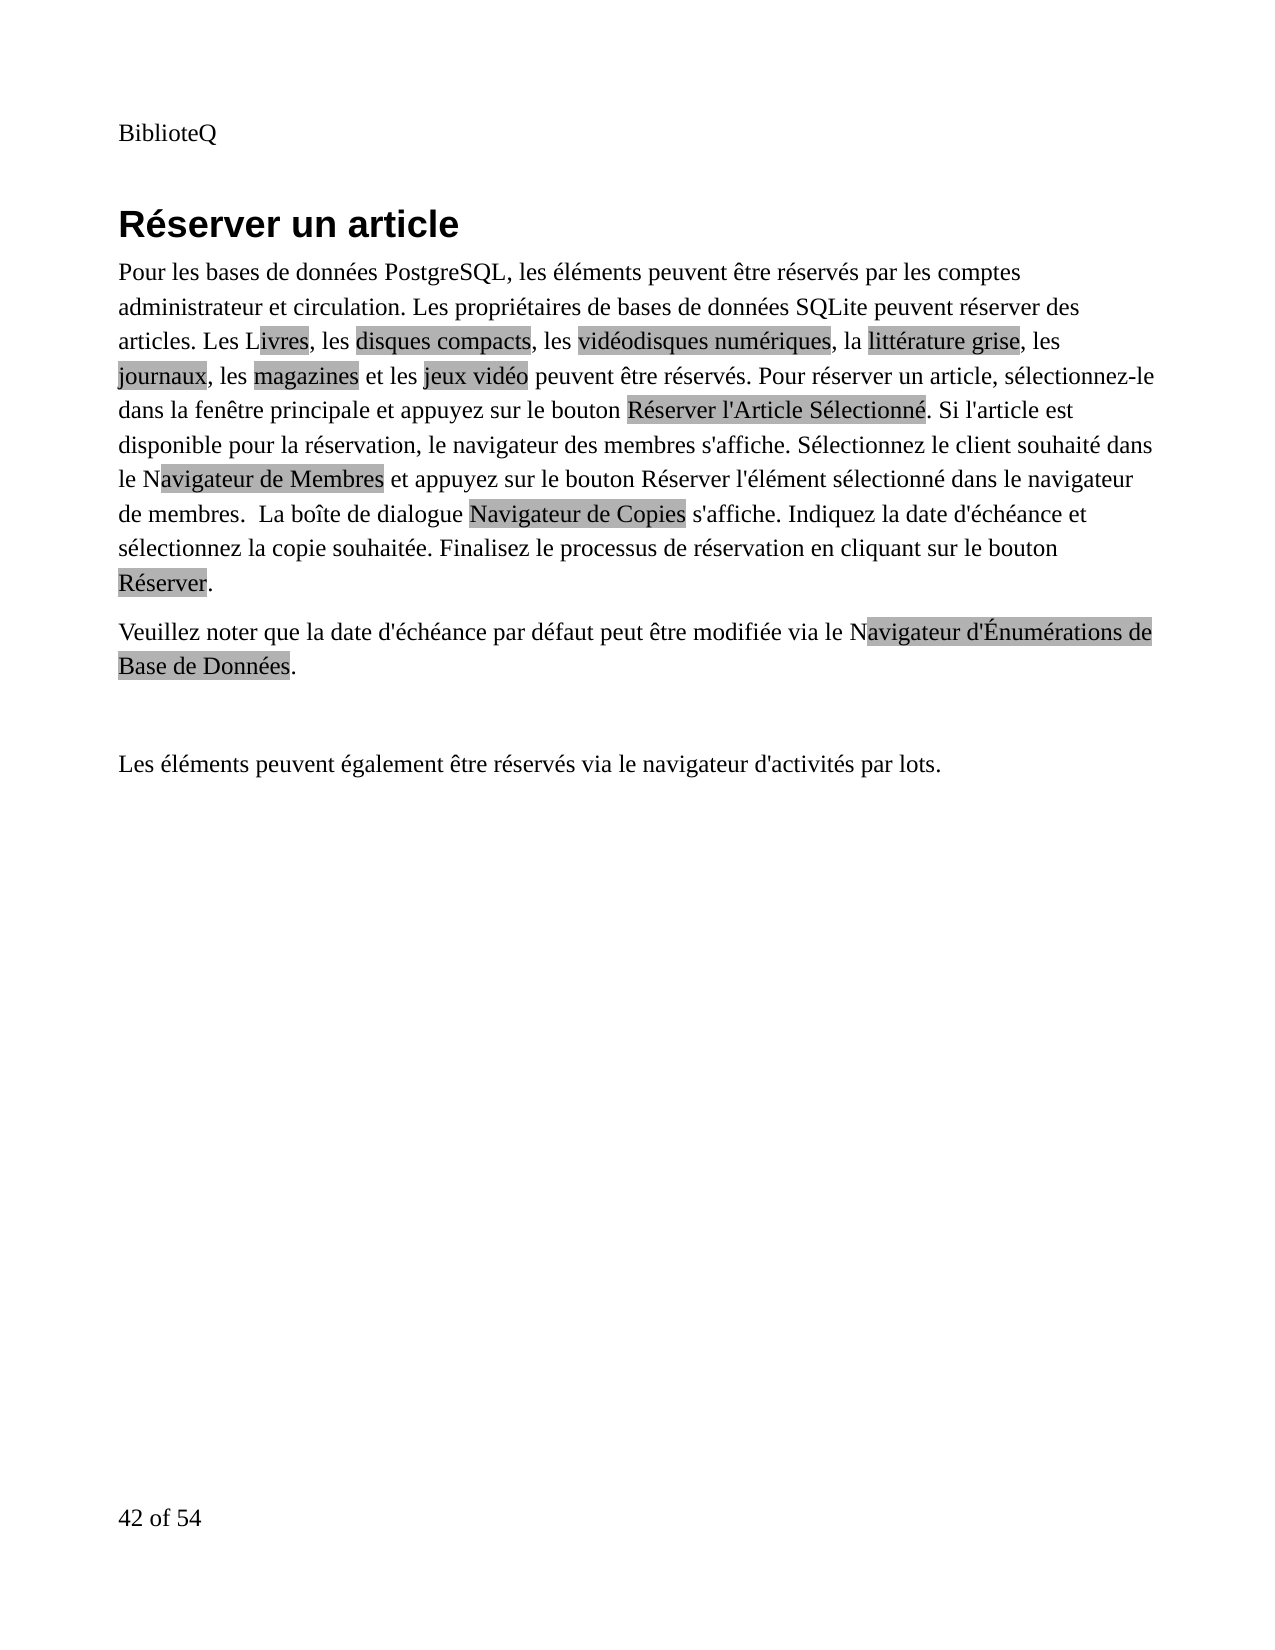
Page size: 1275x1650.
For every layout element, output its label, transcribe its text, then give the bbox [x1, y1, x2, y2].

text Les éléments peuvent également être réservés via le navigateur d'activités par lots. [118, 749, 1157, 778]
text Veuillez noter que la date d'échéance par défaut peut être modifiée via le Navigateur d'Énumérations de Base de Données. [118, 617, 1157, 680]
text Pour les bases de données PostgreSQL, les éléments peuvent être réservés par les comptes administrateur et circulation. Les propriétaires de bases de données SQLite peuvent réserver des articles. Les Livres, les disques compacts, les vidéodisques numériques, la littérature grise, les journaux, les magazines et les jeux vidéo peuvent être réservés. Pour réserver un article, sélectionnez-le dans la fenêtre principale et appuyez sur le bouton Réserver l'Article Sélectionné. Si l'article est disponible pour la réservation, le navigateur des membres s'affiche. Sélectionnez le client souhaité dans le Navigateur de Membres et appuyez sur le bouton Réserver l'élément sélectionné dans le navigateur de membres. La boîte de dialogue Navigateur de Copies s'affiche. Indiquez la date d'échéance et sélectionnez la copie souhaitée. Finalisez le processus de réservation en cliquant sur le bouton Réserver. [118, 257, 1157, 597]
subtitle Réserver un article [118, 201, 1157, 245]
